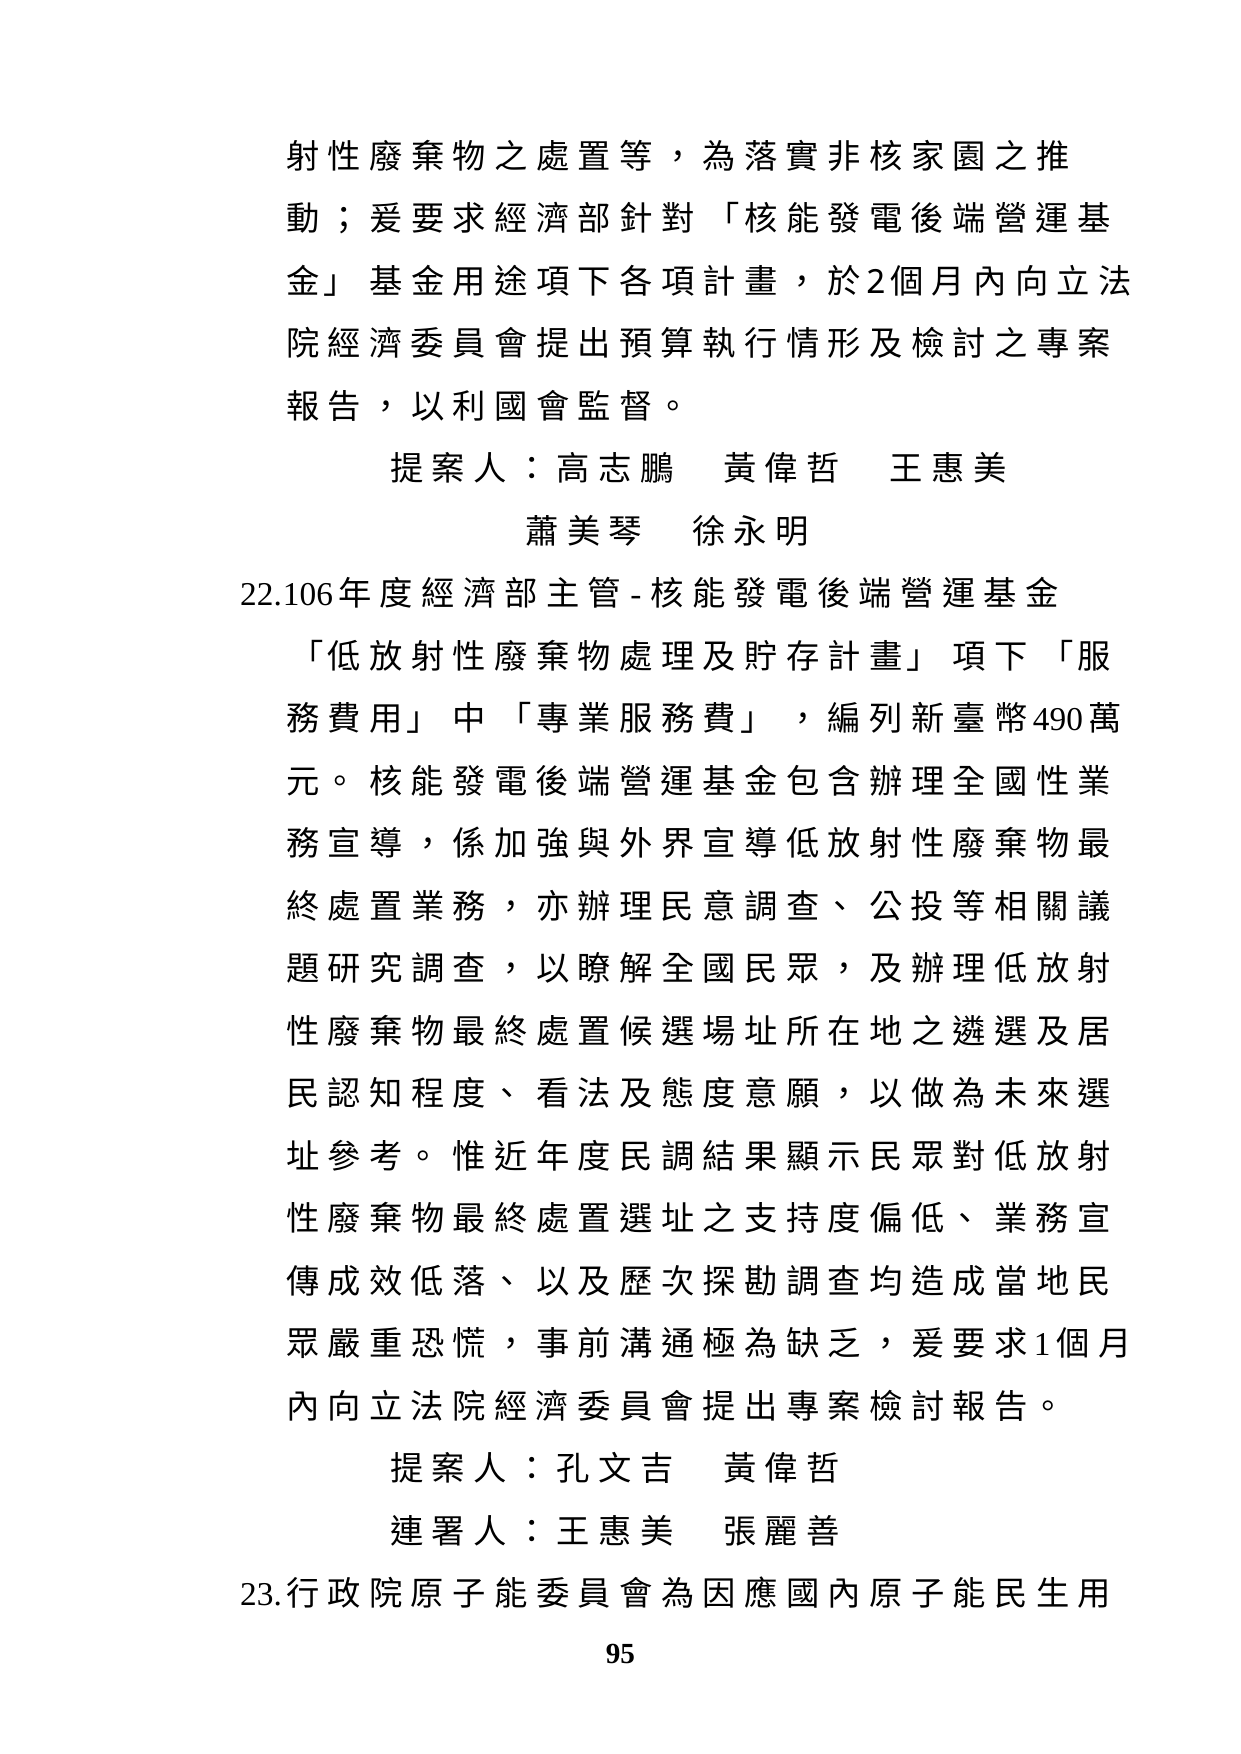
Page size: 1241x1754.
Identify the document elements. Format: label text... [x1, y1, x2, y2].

list 行政院原子能委員會為因應國內原子能民生用 [231, 1550, 1136, 1612]
list 射性廢棄物之處置等，為落實非核家園之推動；爰要求經濟部針對「核能發電後端營運基金」基金用途項下各項計畫，於2個月內向立法院經濟委員會提出預算執行情形及檢討之專案報告，以利國會監督。 [231, 112, 1136, 425]
text 提案人：孔文吉 黃偉哲 [382, 1425, 1032, 1487]
list 106年度經濟部主管-核能發電後端營運基金「低放射性廢棄物處理及貯存計畫」項下「服務費用」中「專業服務費」，編列新臺幣490萬元。核能發電後端營運基金包含辦理全國性業務宣導，係加強與外界宣導低放射性廢棄物最終處置業務，亦辦理民意調查、公投等相關議題研究調查，以瞭解全國民眾，及辦理低放射性廢棄物最終處置候選場址所在地之遴選及居民認知程度、看法及態度意願，以做為未來選址參考。惟近年度民調結果顯示民眾對低放射性廢棄物最終處置選址之支持度偏低、業務宣傳成效低落、以及歷次探勘調查均造成當地民眾嚴重恐慌，事前溝通極為缺乏，爰要求1個月內向立法院經濟委員會提出專案檢討報告。 [231, 550, 1136, 1425]
text 提案人：高志鵬 黃偉哲 王惠美 蕭美琴 徐永明 [382, 425, 1032, 550]
text 連署人：王惠美 張麗善 [382, 1487, 1032, 1550]
